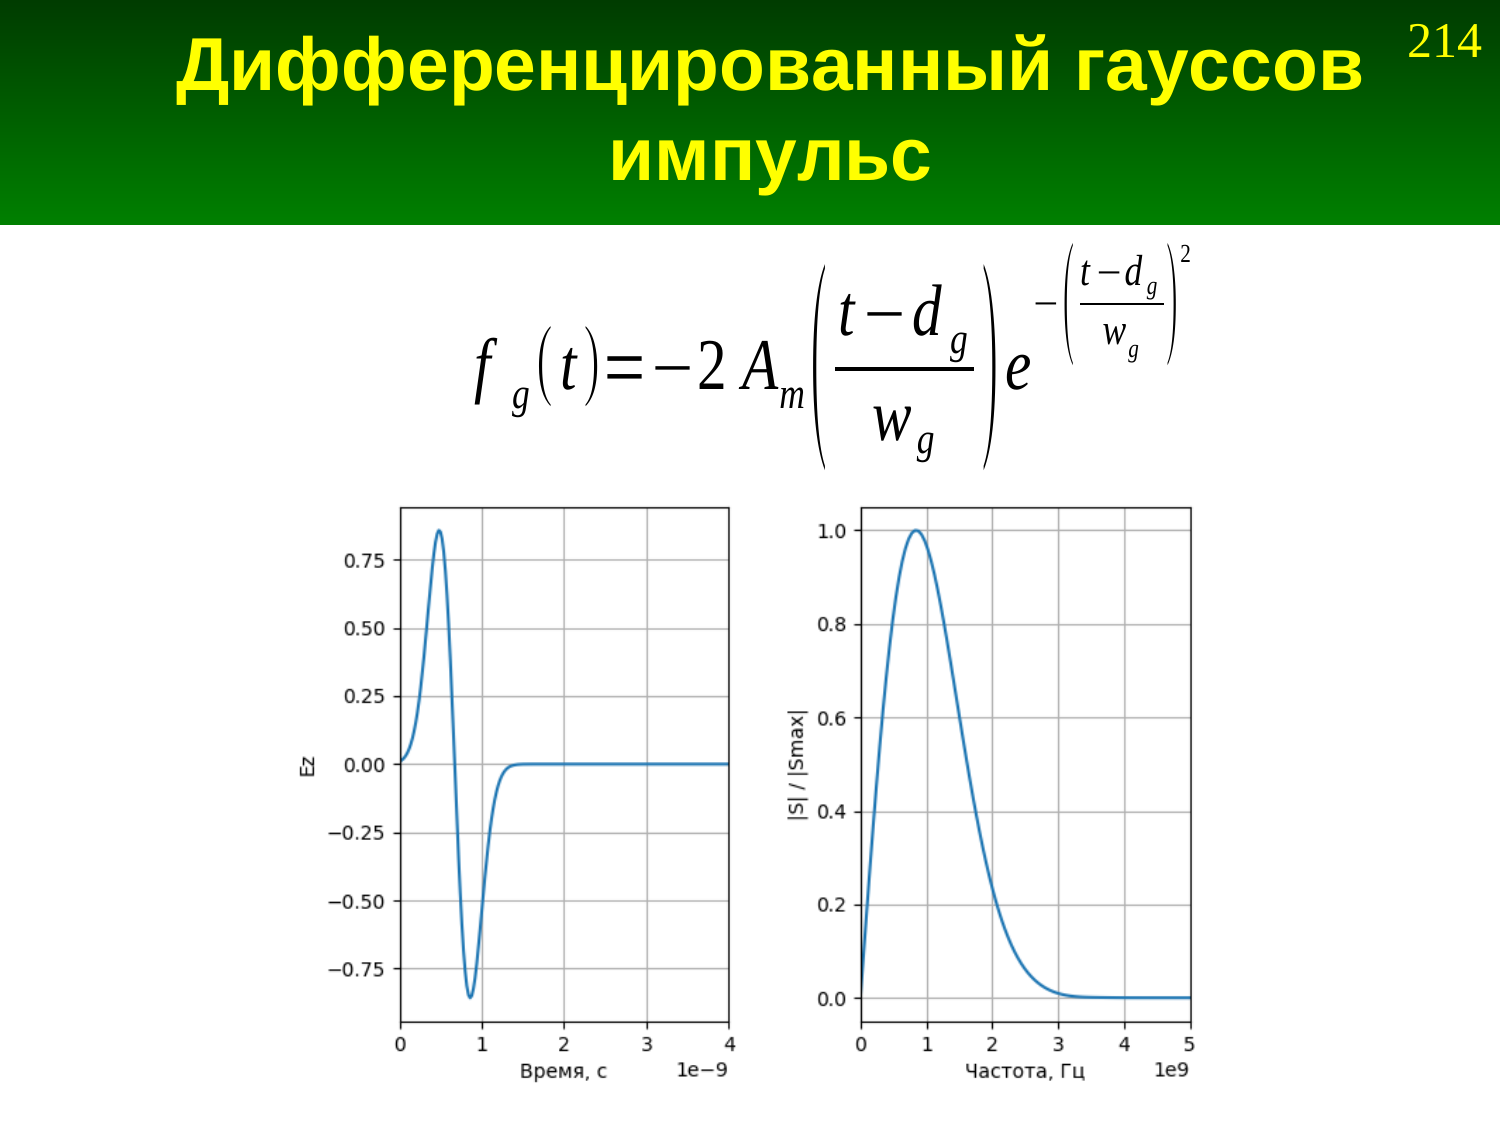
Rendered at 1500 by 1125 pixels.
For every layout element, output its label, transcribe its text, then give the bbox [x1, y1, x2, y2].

picture [287, 495, 1213, 1096]
title Дифференцированный гауссов импульс [100, 7, 1441, 204]
chart [448, 239, 1205, 476]
